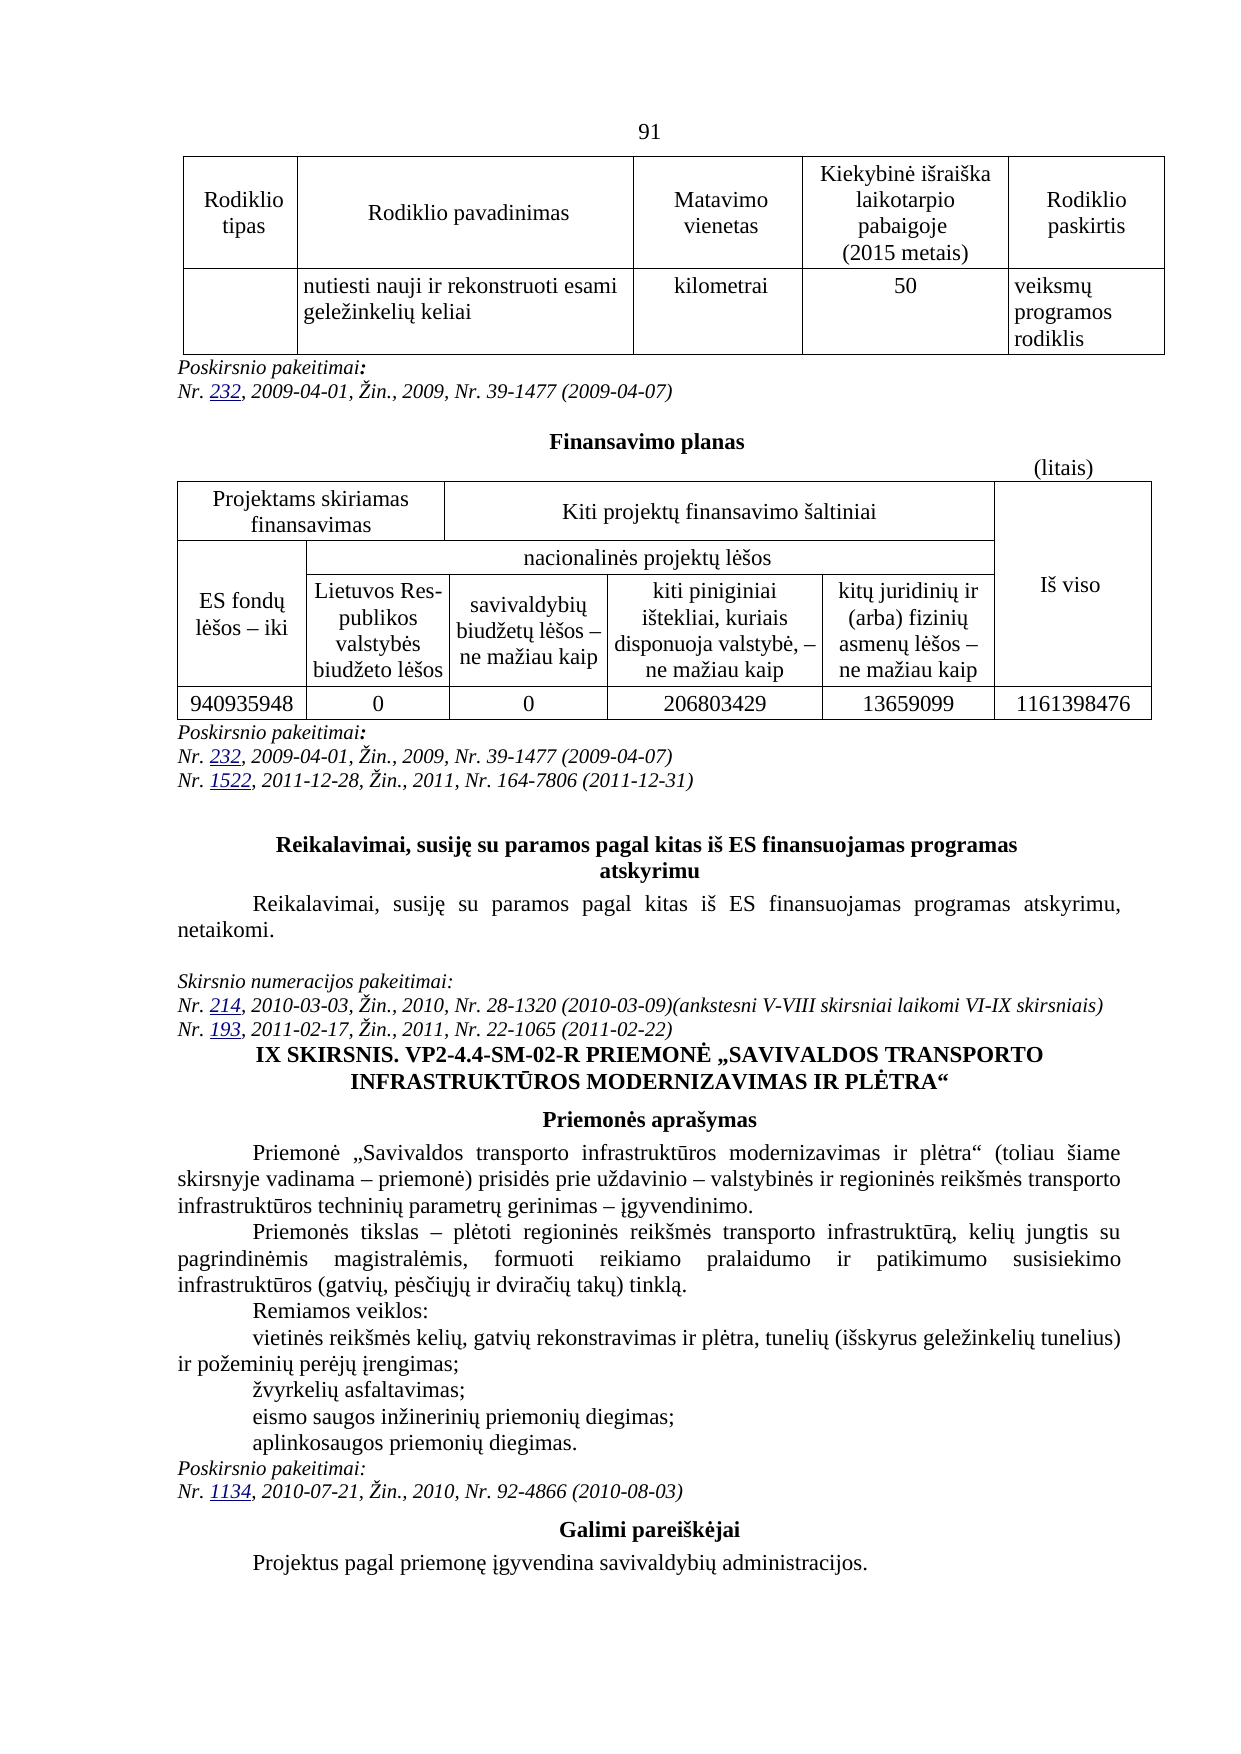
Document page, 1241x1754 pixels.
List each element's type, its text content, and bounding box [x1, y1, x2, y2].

subtitle Poskirsnio pakeitimai: [177, 355, 1122, 379]
table_cell nutiesti nauji ir rekonstruoti esami geležinkelių keliai [298, 269, 633, 354]
table_cell [184, 269, 297, 354]
text Projektus pagal priemonę įgyvendina savivaldybių administracijos. [177, 1549, 1122, 1575]
table_cell veiksmų programos rodiklis [1009, 269, 1164, 354]
table_cell savivaldybių biudžetų lėšos – ne mažiau kaip [450, 575, 607, 686]
table_cell 206803429 [608, 687, 822, 719]
text aplinkosaugos priemonių diegimas. [177, 1429, 1122, 1455]
text Priemonė „Savivaldos transporto infrastruktūros modernizavimas ir plėtra“ (toliau šiame skirsnyje vadinama – priemonė) prisidės prie uždavinio – valstybinės ir regioninės reikšmės transporto infrastruktūros techninių parametrų gerinimas – įgyvendinimo. [177, 1139, 1122, 1218]
table_header Rodiklio pavadinimas [298, 157, 633, 268]
subtitle Poskirsnio pakeitimai: [177, 720, 1122, 744]
text (litais) [1034, 454, 1122, 481]
table_cell kiti piniginiai ištekliai, kuriais disponuoja valstybė, – ne mažiau kaip [608, 575, 822, 686]
text Nr. 1522, 2011-12-28, Žin., 2011, Nr. 164-7806 (2011-12-31) [177, 768, 1122, 792]
text Nr. 1134, 2010-07-21, Žin., 2010, Nr. 92-4866 (2010-08-03) [177, 1479, 1122, 1503]
table_cell 0 [450, 687, 607, 719]
table_header Rodiklio paskirtis [1009, 157, 1164, 268]
text Nr. 193, 2011-02-17, Žin., 2011, Nr. 22-1065 (2011-02-22) [177, 1017, 1122, 1041]
table_header Iš viso [995, 482, 1151, 686]
text Remiamos veiklos: [177, 1297, 1122, 1324]
text Nr. 232, 2009-04-01, Žin., 2009, Nr. 39-1477 (2009-04-07) [177, 379, 1122, 403]
table_header Rodiklio tipas [184, 157, 297, 268]
text Finansavimo planas [177, 428, 1122, 454]
table_cell 50 [803, 269, 1008, 354]
table_cell 940935948 [178, 687, 306, 719]
text eismo saugos inžinerinių priemonių diegimas; [177, 1403, 1122, 1429]
text Priemonės aprašymas [177, 1107, 1122, 1133]
text IX SKIRSNIS. VP2-4.4-SM-02-R PRIEMONĖ „SAVIVALDOS TRANSPORTO INFRASTRUKTŪROS MODERNIZAVIMAS IR PLĖTRA“ [177, 1041, 1122, 1094]
table_cell ES fondų lėšos – iki [178, 541, 306, 686]
text žvyrkelių asfaltavimas; [177, 1376, 1122, 1403]
table_cell 1161398476 [995, 687, 1151, 719]
text Priemonės tikslas – plėtoti regioninės reikšmės transporto infrastruktūrą, kelių jungtis su pagrindinėmis magistralėmis, formuoti reikiamo pralaidumo ir patikimumo susisiekimo infrastruktūros (gatvių, pėsčiųjų ir dviračių takų) tinklą. [177, 1218, 1122, 1297]
table_cell kilometrai [634, 269, 802, 354]
text Nr. 214, 2010-03-03, Žin., 2010, Nr. 28-1320 (2010-03-09)(ankstesni V-VIII skirsniai laikomi VI-IX skirsniais) [177, 993, 1122, 1017]
table_cell kitų juridinių ir (arba) fizinių asmenų lėšos – ne mažiau kaip [823, 575, 994, 686]
table_cell 13659099 [823, 687, 994, 719]
table_cell nacionalinės projektų lėšos [307, 541, 994, 573]
text Nr. 232, 2009-04-01, Žin., 2009, Nr. 39-1477 (2009-04-07) [177, 744, 1122, 768]
text vietinės reikšmės kelių, gatvių rekonstravimas ir plėtra, tunelių (išskyrus geležinkelių tunelius) ir požeminių perėjų įrengimas; [177, 1324, 1122, 1376]
table_header Kiekybinė išraiška laikotarpio pabaigoje (2015 metais) [803, 157, 1008, 268]
table_cell 0 [307, 687, 449, 719]
text Reikalavimai, susiję su paramos pagal kitas iš ES finansuojamas programas atskyrimu, netaikomi. [177, 890, 1122, 943]
text Skirsnio numeracijos pakeitimai: [177, 969, 1122, 993]
table_header Kiti projektų finansavimo šaltiniai [445, 482, 994, 540]
text Galimi pareiškėjai [177, 1516, 1122, 1542]
table_header Projektams skiriamas finansavimas [178, 482, 444, 540]
text Reikalavimai, susiję su paramos pagal kitas iš ES finansuojamas programas atskyrimu [177, 805, 1122, 884]
table_cell Lietuvos Res­publikos valstybės biudžeto lėšos [307, 575, 449, 686]
table_header Matavimo vienetas [634, 157, 802, 268]
text Poskirsnio pakeitimai: [177, 1455, 1122, 1479]
